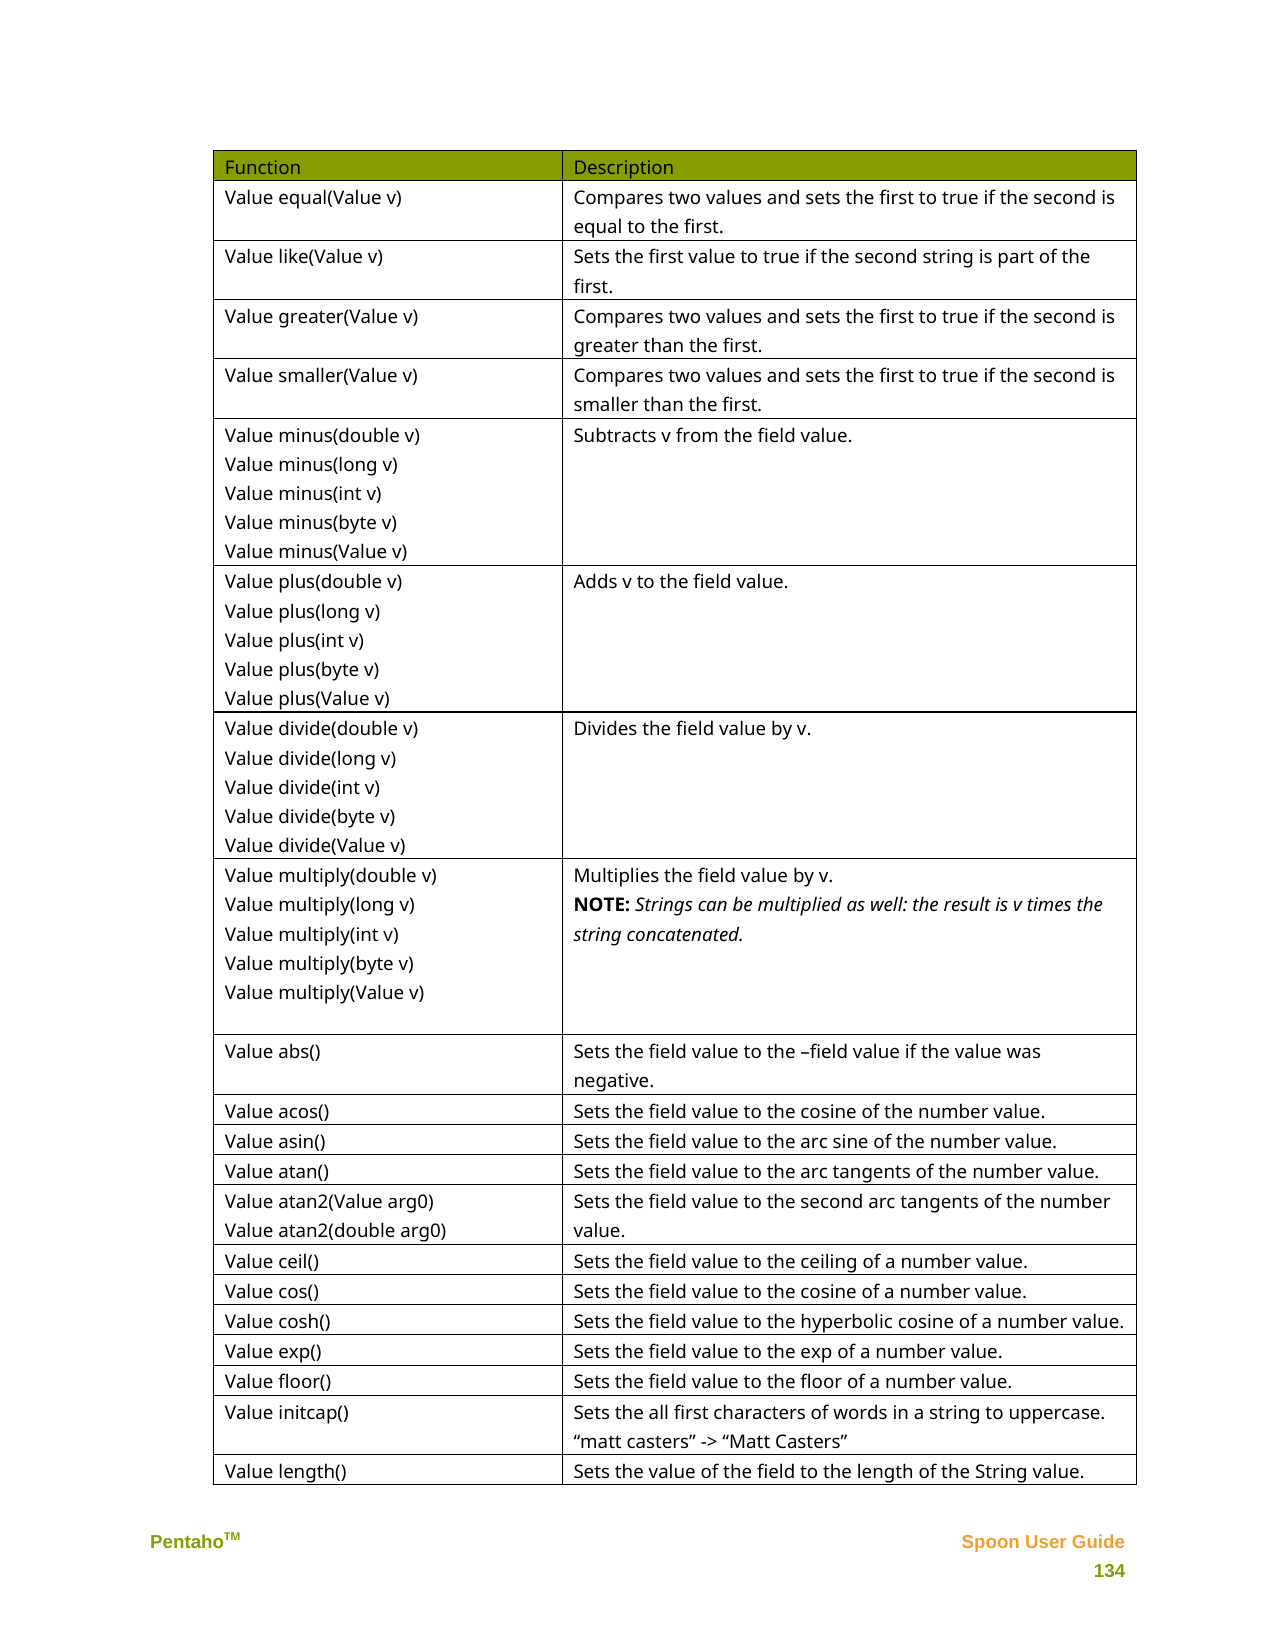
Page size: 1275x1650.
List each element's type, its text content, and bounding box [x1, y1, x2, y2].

table_cell Compares two values and sets the first to true if the second is smaller than the first. [563, 359, 1136, 418]
table_cell Sets the all first characters of words in a string to uppercase. “matt casters” -> “Matt Casters” [563, 1396, 1136, 1454]
table_cell Value divide(double v) Value divide(long v) Value divide(int v) Value divide(byte v) Value divide(Value v) [214, 713, 562, 858]
table_header Function [214, 151, 562, 180]
table_cell Value cosh() [214, 1305, 562, 1334]
table_cell Sets the field value to the ceiling of a number value. [563, 1245, 1136, 1274]
table_cell Value atan() [214, 1155, 562, 1184]
table_cell Sets the value of the field to the length of the String value. [563, 1455, 1136, 1484]
table_cell Value equal(Value v) [214, 181, 562, 239]
table_header Description [563, 151, 1136, 180]
table_cell Sets the field value to the floor of a number value. [563, 1366, 1136, 1395]
table_cell Value smaller(Value v) [214, 359, 562, 418]
table_cell Value abs() [214, 1035, 562, 1094]
table_cell Value length() [214, 1455, 562, 1484]
table_cell Multiplies the field value by v. NOTE: Strings can be multiplied as well: the result is v times the string concatenated. [563, 859, 1136, 1034]
table_cell Compares two values and sets the first to true if the second is equal to the first. [563, 181, 1136, 239]
table_cell Value ceil() [214, 1245, 562, 1274]
table_cell Compares two values and sets the first to true if the second is greater than the first. [563, 300, 1136, 358]
table_cell Sets the field value to the cosine of a number value. [563, 1275, 1136, 1304]
table_cell Value exp() [214, 1335, 562, 1364]
table_cell Value like(Value v) [214, 241, 562, 299]
table_cell Sets the field value to the –field value if the value was negative. [563, 1035, 1136, 1094]
table_cell Value atan2(Value arg0) Value atan2(double arg0) [214, 1185, 562, 1244]
table_cell Subtracts v from the field value. [563, 419, 1136, 564]
table_cell Value plus(double v) Value plus(long v) Value plus(int v) Value plus(byte v) Value plus(Value v) [214, 566, 562, 711]
table_cell Value initcap() [214, 1396, 562, 1454]
table_cell Adds v to the field value. [563, 566, 1136, 711]
table_cell Value cos() [214, 1275, 562, 1304]
table_cell Sets the field value to the arc sine of the number value. [563, 1125, 1136, 1154]
table_cell Value acos() [214, 1095, 562, 1124]
table_cell Sets the field value to the cosine of the number value. [563, 1095, 1136, 1124]
table_cell Sets the field value to the second arc tangents of the number value. [563, 1185, 1136, 1244]
table_cell Value asin() [214, 1125, 562, 1154]
table_cell Value minus(double v) Value minus(long v) Value minus(int v) Value minus(byte v) Value minus(Value v) [214, 419, 562, 564]
table_cell Sets the first value to true if the second string is part of the first. [563, 241, 1136, 299]
table_cell Sets the field value to the hyperbolic cosine of a number value. [563, 1305, 1136, 1334]
table_cell Value multiply(double v) Value multiply(long v) Value multiply(int v) Value multiply(byte v) Value multiply(Value v) [214, 859, 562, 1034]
table_cell Value greater(Value v) [214, 300, 562, 358]
table_cell Sets the field value to the arc tangents of the number value. [563, 1155, 1136, 1184]
table_cell Divides the field value by v. [563, 713, 1136, 858]
table_cell Value floor() [214, 1366, 562, 1395]
table_cell Sets the field value to the exp of a number value. [563, 1335, 1136, 1364]
